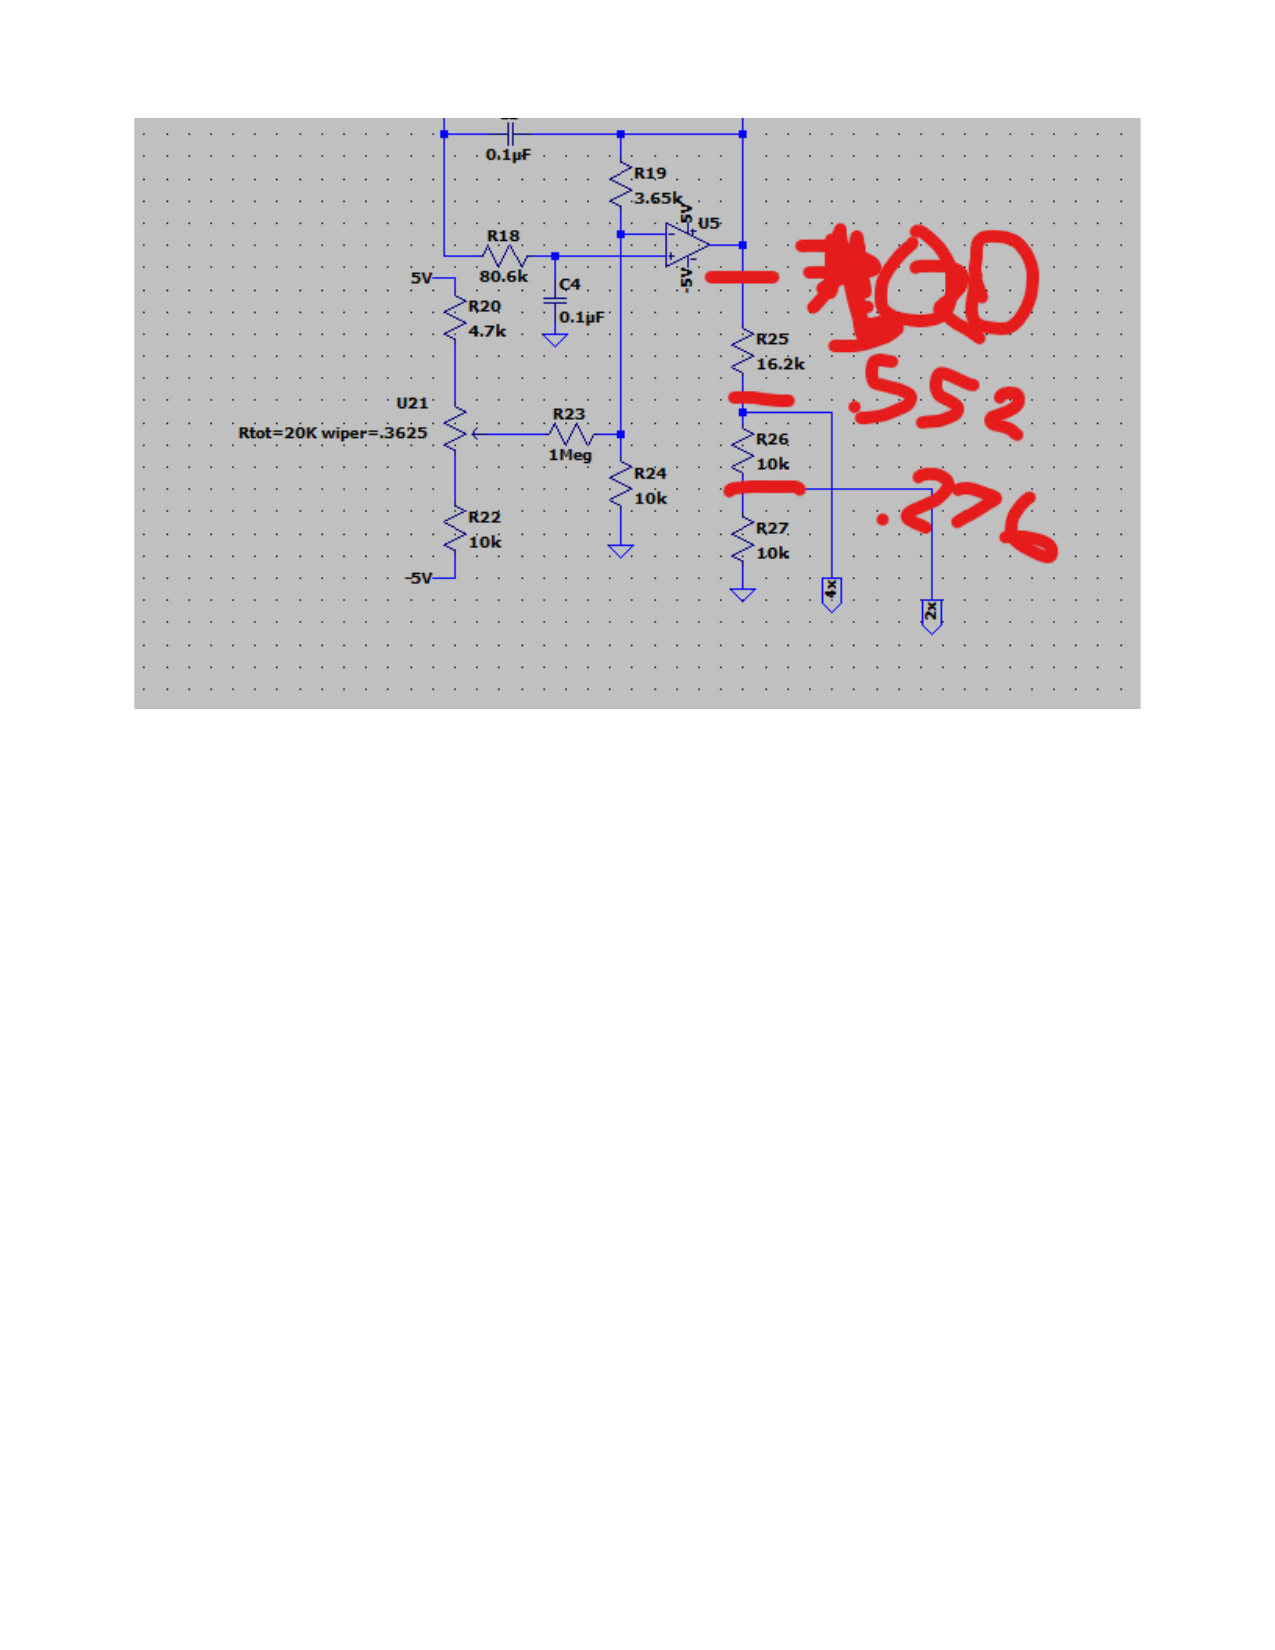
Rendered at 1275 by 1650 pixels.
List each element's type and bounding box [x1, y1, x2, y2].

picture [134, 118, 1141, 709]
